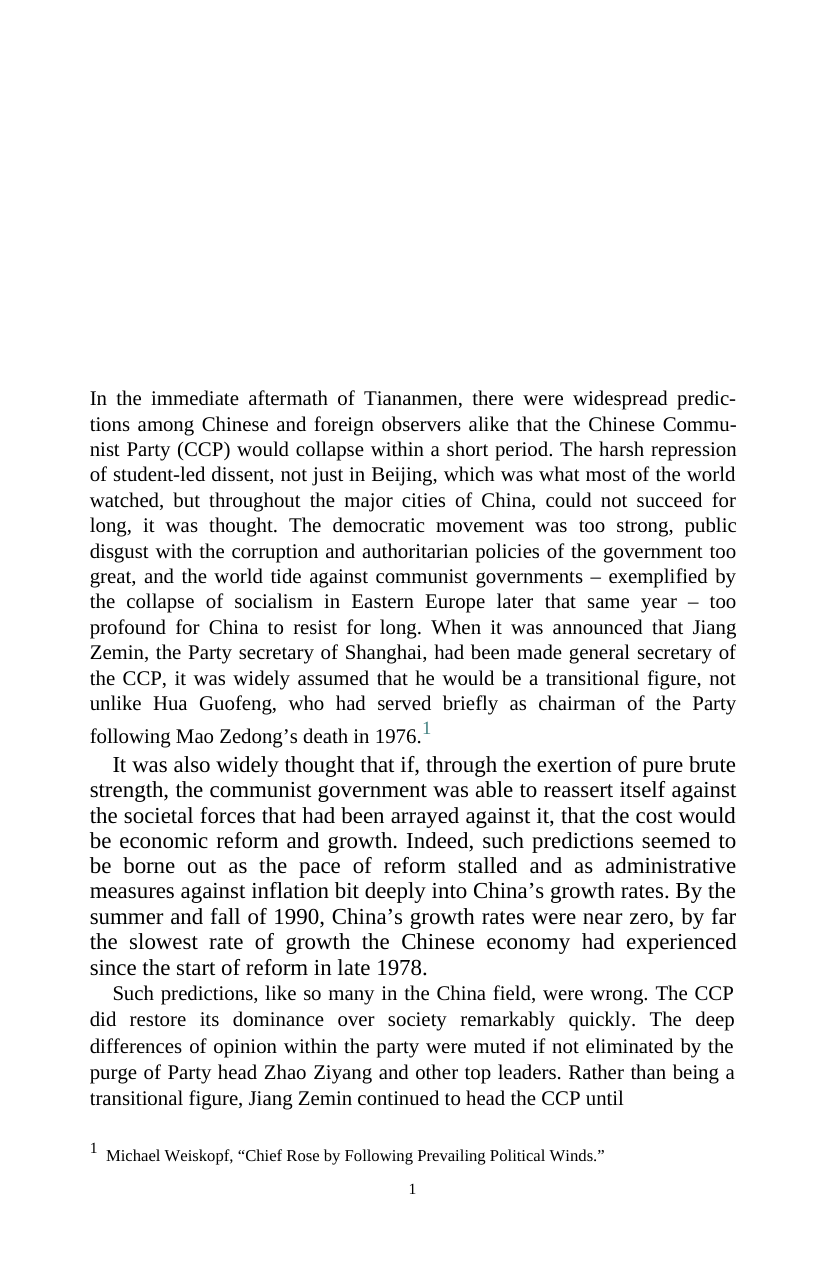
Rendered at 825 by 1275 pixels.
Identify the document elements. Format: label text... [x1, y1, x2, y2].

text 1 [408, 1180, 417, 1198]
text In the immediate aftermath of Tiananmen, there were widespread predic-tions among Chinese and foreign observers alike that the Chinese Commu-nist Party (CCP) would collapse within a short period. The harsh repression of student-led dissent, not just in Beijing, which was what most of the world watched, but throughout the major cities of China, could not succeed for long, it was thought. The democratic movement was too strong, public disgust with the corruption and authoritarian policies of the government too great, and the world tide against communist governments – exemplified by the collapse of socialism in Eastern Europe later that same year – too profound for China to resist for long. When it was announced that Jiang Zemin, the Party secretary of Shanghai, had been made general secretary of the CCP, it was widely assumed that he would be a transitional figure, not unlike Hua Guofeng, who had served briefly as chairman of the Party following Mao Zedong’s death in 1976.1 [89, 386, 737, 749]
text It was also widely thought that if, through the exertion of pure brute strength, the communist government was able to reassert itself against the societal forces that had been arrayed against it, that the cost would be economic reform and growth. Indeed, such predictions seemed to be borne out as the pace of reform stalled and as administrative measures against inflation bit deeply into China’s growth rates. By the summer and fall of 1990, China’s growth rates were near zero, by far the slowest rate of growth the Chinese economy had experienced since the start of reform in late 1978. [89, 752, 737, 980]
text 1 Michael Weiskopf, “Chief Rose by Following Prevailing Political Winds.” [89, 1139, 737, 1167]
text Such predictions, like so many in the China field, were wrong. The CCP did restore its dominance over society remarkably quickly. The deep differences of opinion within the party were muted if not eliminated by the purge of Party head Zhao Ziyang and other top leaders. Rather than being a transitional figure, Jiang Zemin continued to head the CCP until [89, 981, 735, 1110]
